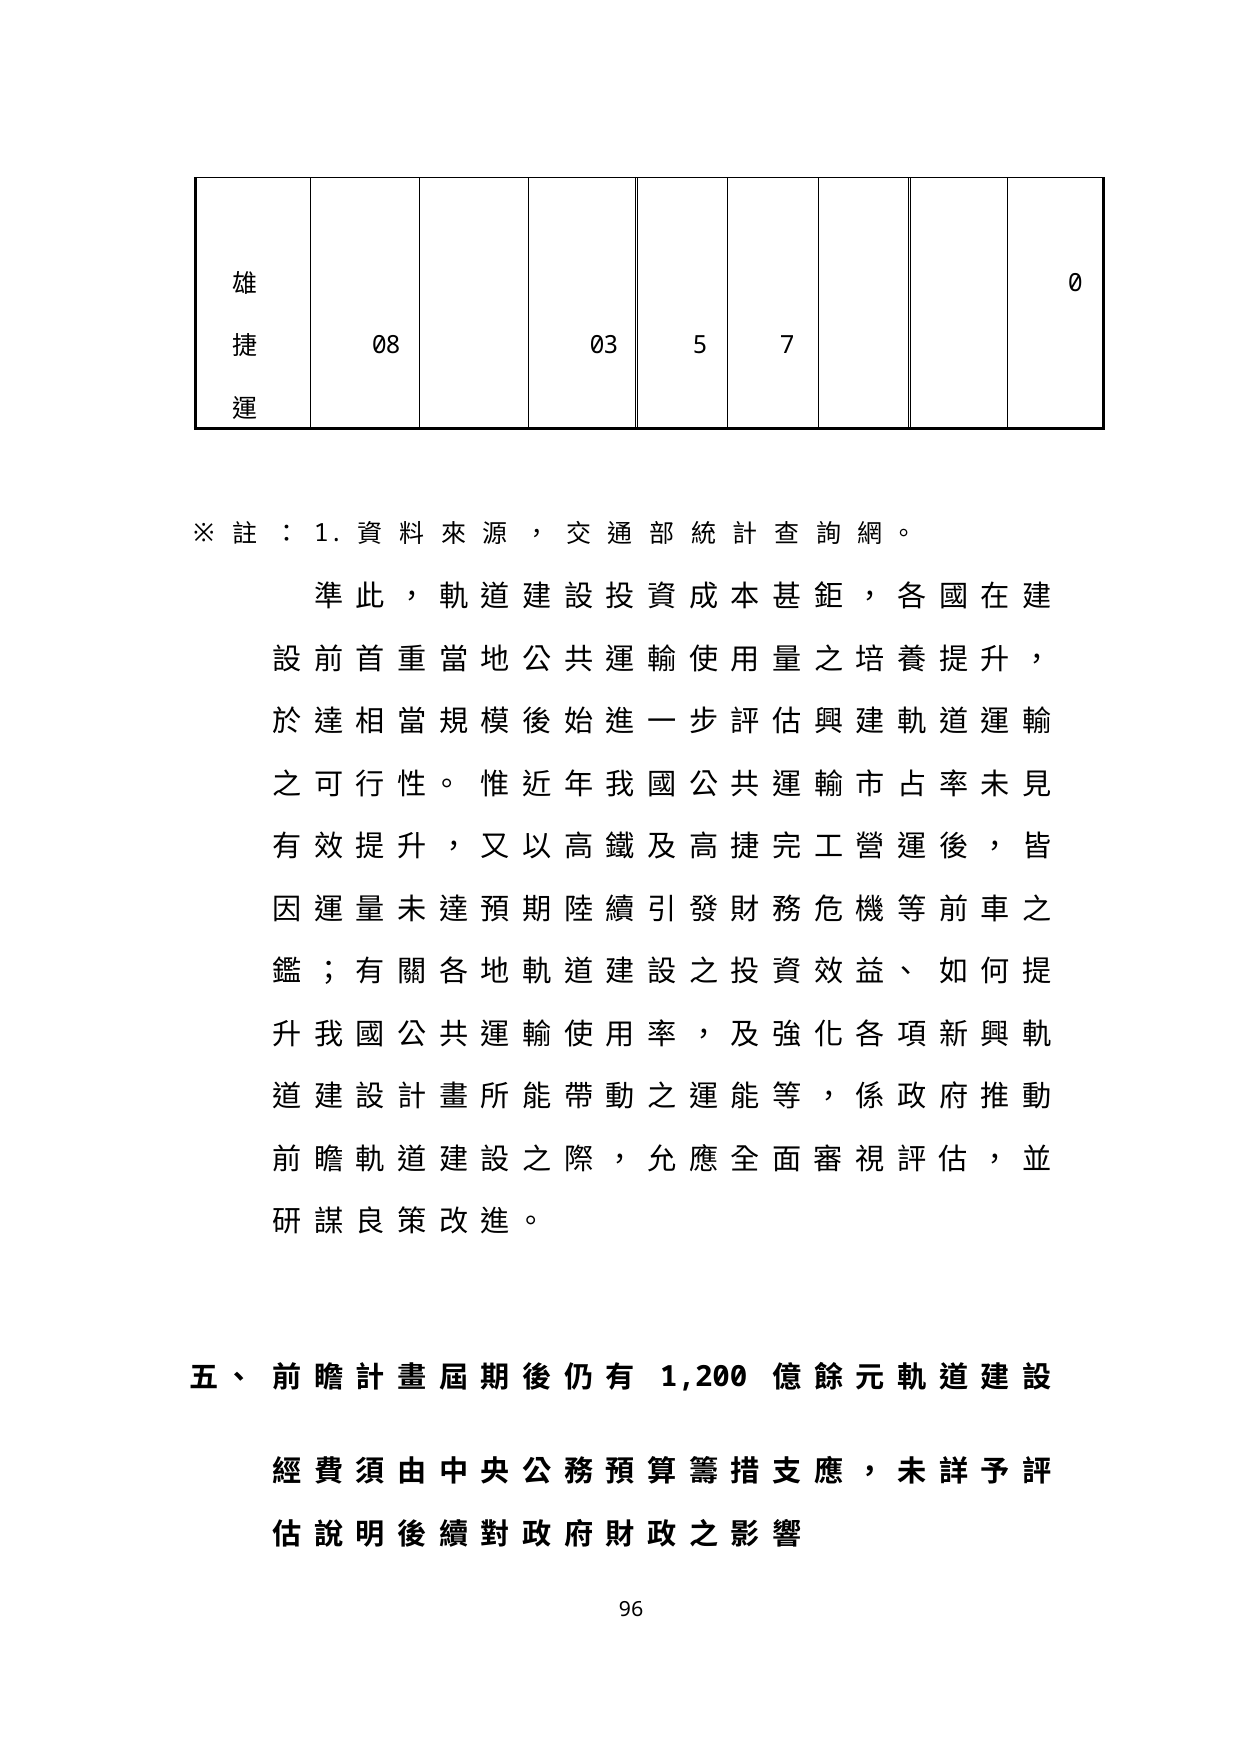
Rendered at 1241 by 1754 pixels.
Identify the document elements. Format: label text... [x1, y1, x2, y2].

table_cell 7 [728, 178, 818, 427]
table_cell 03 [529, 178, 635, 427]
table_cell 08 [311, 178, 419, 427]
text 準此，軌道建設投資成本甚鉅，各國在建設前首重當地公共運輸使用量之培養提升，於達相當規模後始進一步評估興建軌道運輸之可行性。惟近年我國公共運輸市占率未見有效提升，又以高鐵及高捷完工營運後，皆因運量未達預期陸續引發財務危機等前車之鑑；有關各地軌道建設之投資效益、如何提升我國公共運輸使用率，及強化各項新興軌道建設計畫所能帶動之運能等，係政府推動前瞻軌道建設之際，允應全面審視評估，並研謀良策改進。 [242, 552, 1058, 1240]
table_cell [911, 178, 1007, 427]
table_cell 雄捷運 [197, 178, 310, 427]
table_cell [420, 178, 528, 427]
table_cell 0 [1008, 178, 1102, 427]
table_cell 5 [638, 178, 727, 427]
table_cell [819, 178, 908, 427]
text 五、前瞻計畫屆期後仍有1,200億餘元軌道建設經費須由中央公務預算籌措支應，未詳予評估說明後續對政府財政之影響 [183, 1302, 1058, 1552]
text ※註：1.資料來源，交通部統計查詢網。 [183, 490, 1058, 552]
